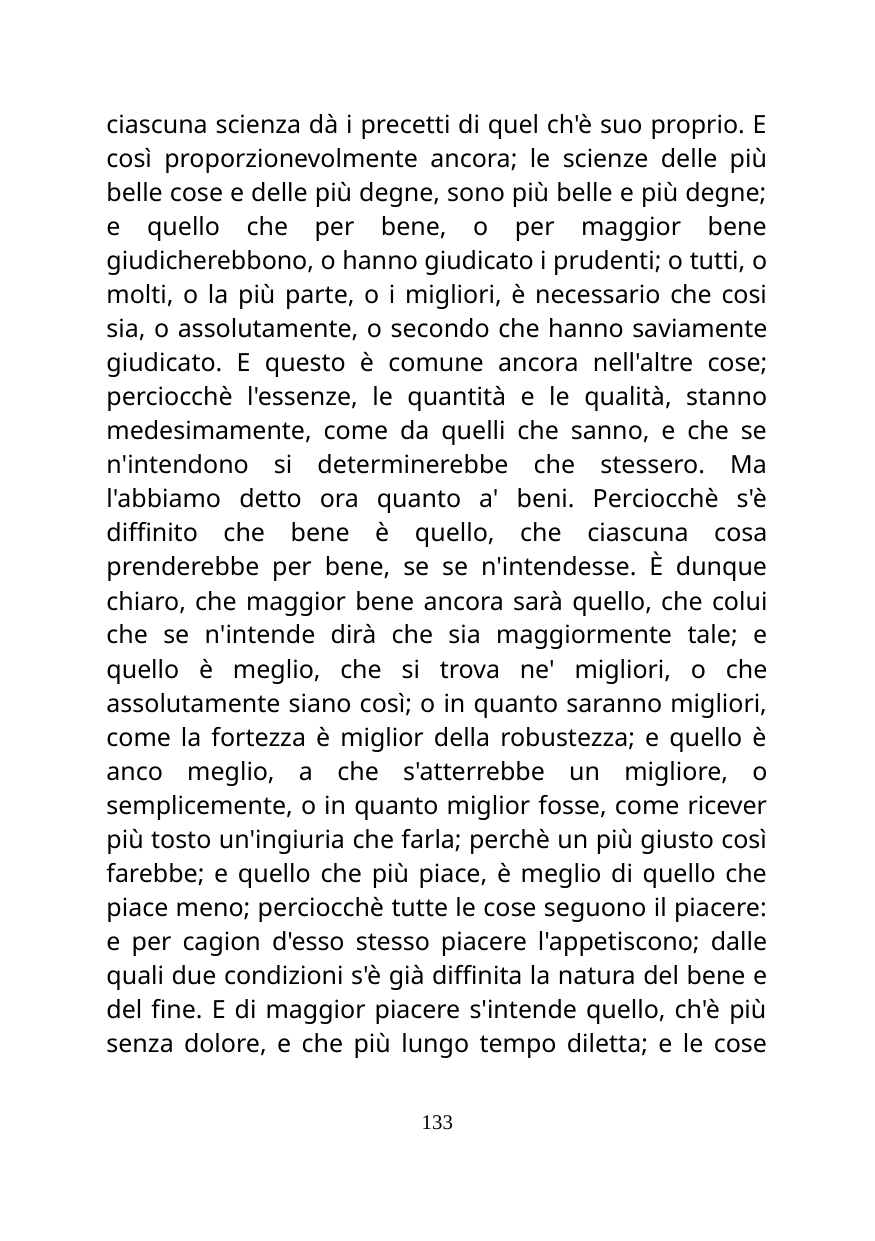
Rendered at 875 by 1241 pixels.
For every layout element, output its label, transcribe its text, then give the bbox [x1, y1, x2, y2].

text ciascuna scienza dà i precetti di quel ch'è suo proprio. E così proporzionevolmente ancora; le scienze delle più belle cose e delle più degne, sono più belle e più degne; e quello che per bene, o per maggior bene giudicherebbono, o hanno giudicato i prudenti; o tutti, o molti, o la più parte, o i migliori, è necessario che cosi sia, o assolutamente, o secondo che hanno saviamente giudicato. E questo è comune ancora nell'altre cose; perciocchè l'essenze, le quantità e le qualità, stanno medesimamente, come da quelli che sanno, e che se n'intendono si determinerebbe che stessero. Ma l'abbiamo detto ora quanto a' beni. Perciocchè s'è diffinito che bene è quello, che ciascuna cosa prenderebbe per bene, se se n'intendesse. È dunque chiaro, che maggior bene ancora sarà quello, che colui che se n'intende dirà che sia maggiormente tale; e quello è meglio, che si trova ne' migliori, o che assolutamente siano così; o in quanto saranno migliori, come la fortezza è miglior della robustezza; e quello è anco meglio, a che s'atterrebbe un migliore, o semplicemente, o in quanto miglior fosse, come ricever più tosto un'ingiuria che farla; perchè un più giusto così farebbe; e quello che più piace, è meglio di quello che piace meno; perciocchè tutte le cose seguono il piacere: e per cagion d'esso stesso piacere l'appetiscono; dalle quali due condizioni s'è già diffinita la natura del bene e del fine. E di maggior piacere s'intende quello, ch'è più senza dolore, e che più lungo tempo diletta; e le cose [106, 106, 768, 1060]
